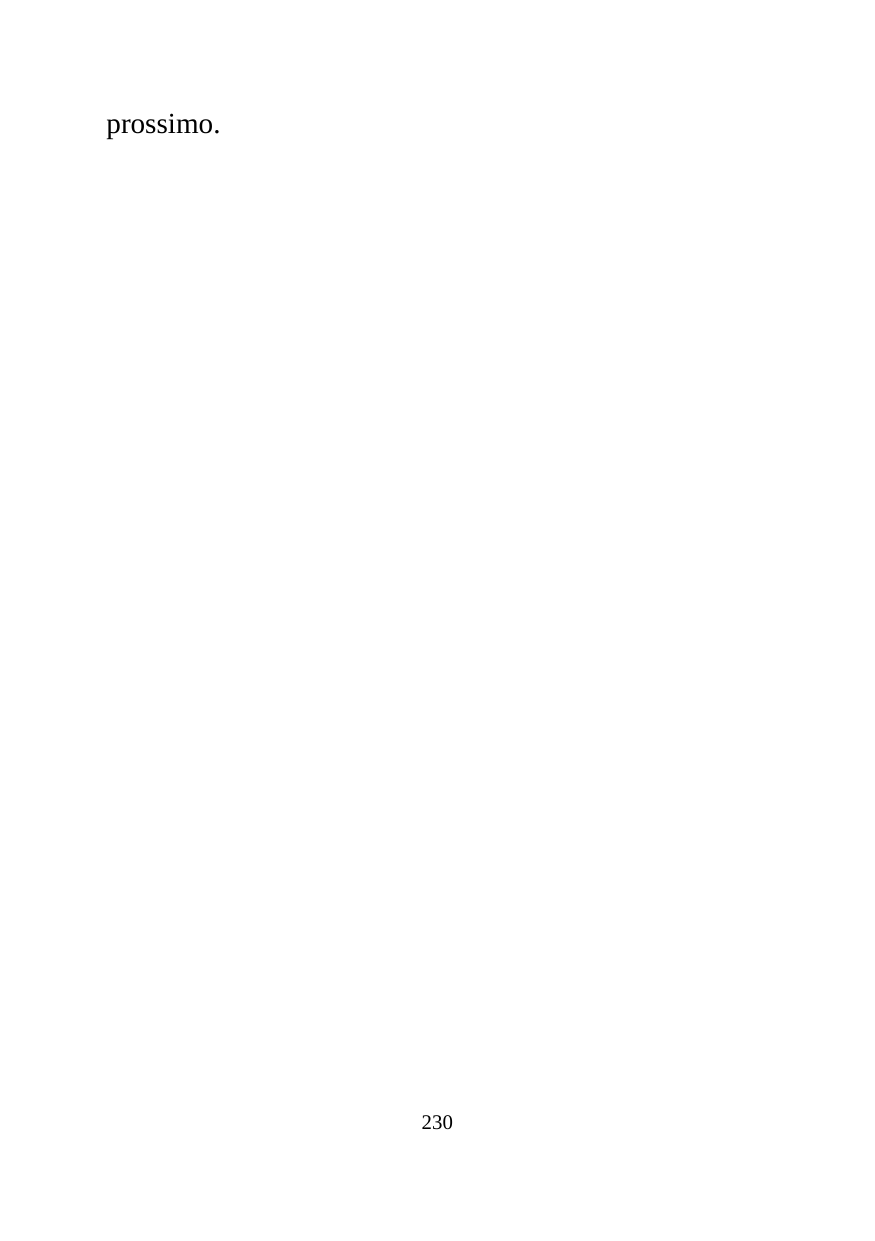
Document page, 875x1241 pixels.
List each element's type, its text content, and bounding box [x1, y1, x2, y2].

text prossimo. [106, 106, 768, 140]
